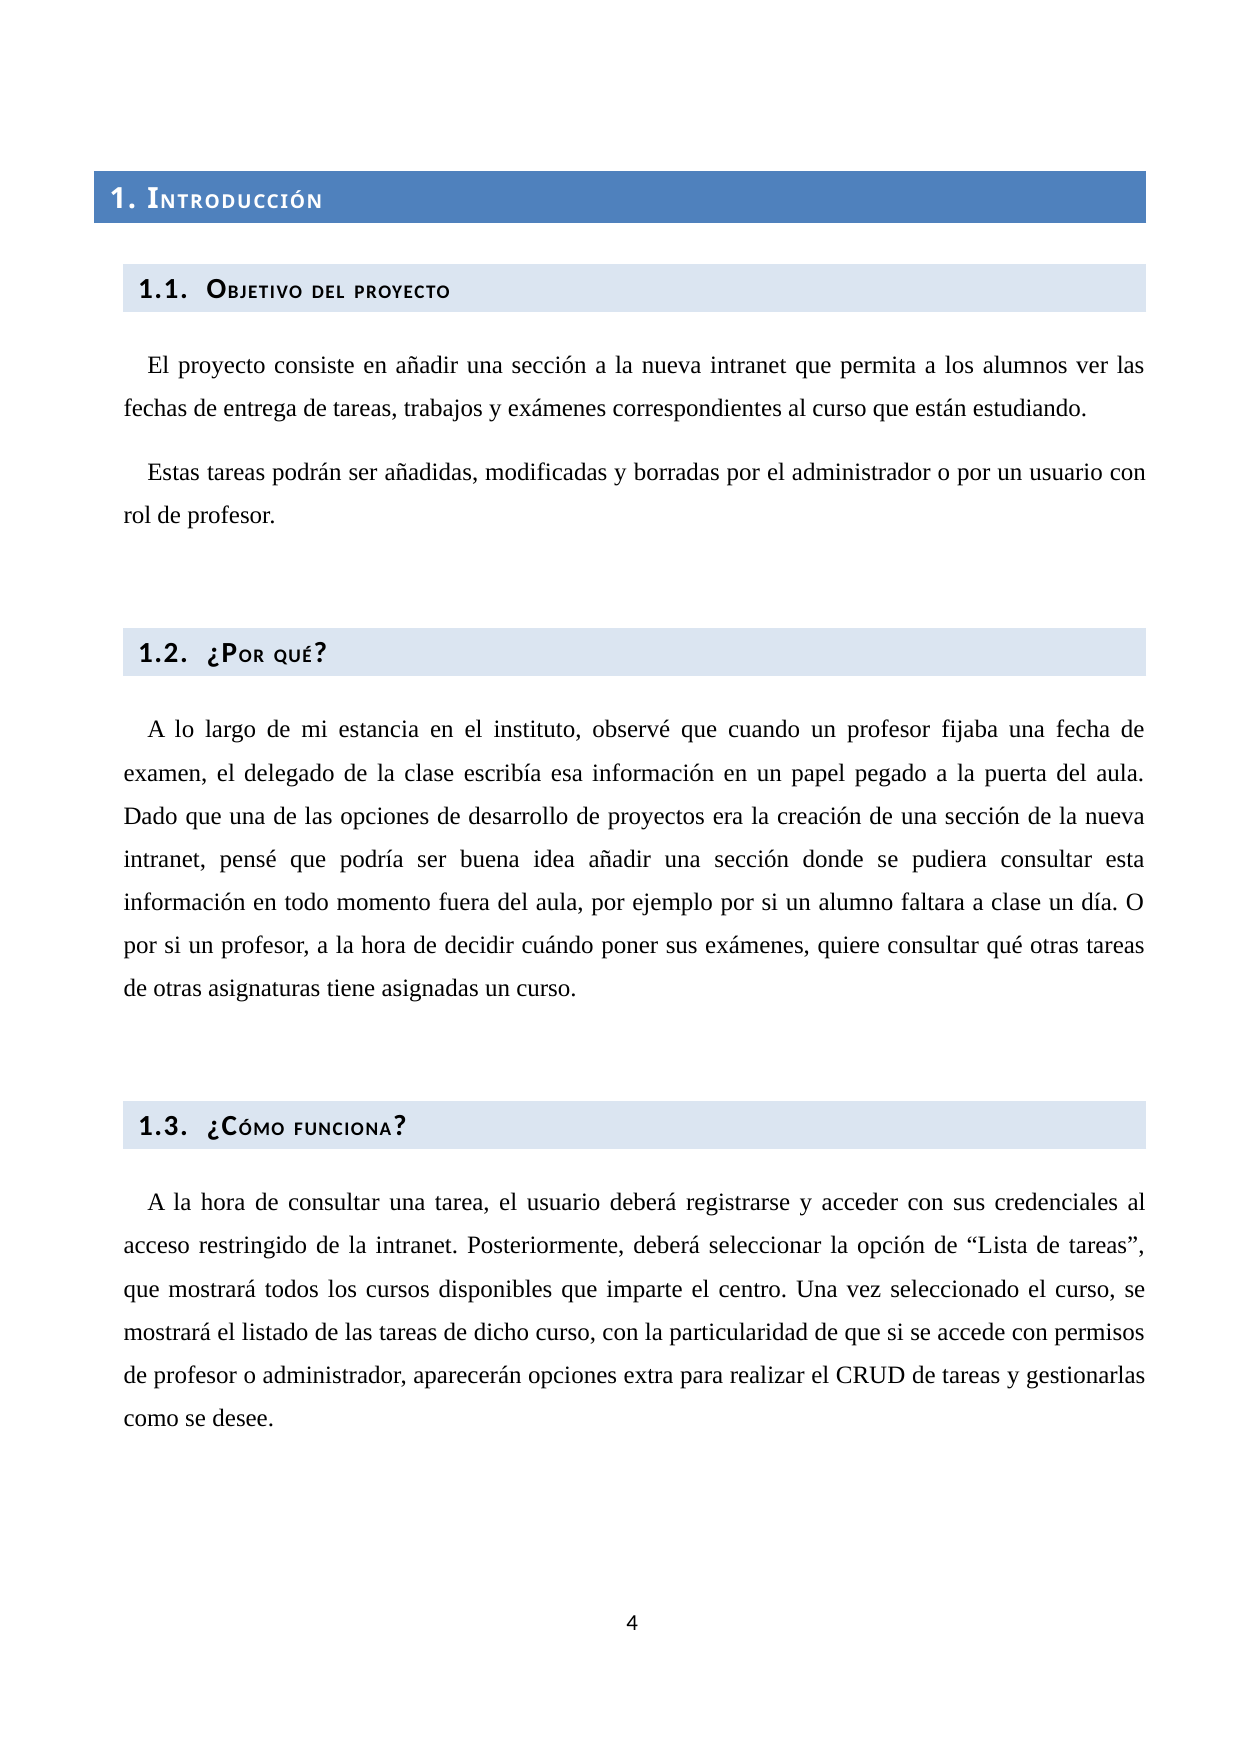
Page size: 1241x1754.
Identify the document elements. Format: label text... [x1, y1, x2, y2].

subtitle Objetivo del proyecto [130, 270, 1140, 306]
text Estas tareas podrán ser añadidas, modificadas y borradas por el administrador o por un usuario con rol de profesor. [123, 457, 1146, 529]
subtitle ¿Cómo funciona? [130, 1107, 1140, 1143]
subtitle Introducción [100, 177, 1140, 217]
text El proyecto consiste en añadir una sección a la nueva intranet que permita a los alumnos ver las fechas de entrega de tareas, trabajos y exámenes correspondientes al curso que están estudiando. [123, 350, 1146, 422]
text A lo largo de mi estancia en el instituto, observé que cuando un profesor fijaba una fecha de examen, el delegado de la clase escribía esa información en un papel pegado a la puerta del aula. Dado que una de las opciones de desarrollo de proyectos era la creación de una sección de la nueva intranet, pensé que podría ser buena idea añadir una sección donde se pudiera consultar esta información en todo momento fuera del aula, por ejemplo por si un alumno faltara a clase un día. O por si un profesor, a la hora de decidir cuándo poner sus exámenes, quiere consultar qué otras tareas de otras asignaturas tiene asignadas un curso. [123, 714, 1146, 1002]
text A la hora de consultar una tarea, el usuario deberá registrarse y acceder con sus credenciales al acceso restringido de la intranet. Posteriormente, deberá seleccionar la opción de “Lista de tareas”, que mostrará todos los cursos disponibles que imparte el centro. Una vez seleccionado el curso, se mostrará el listado de las tareas de dicho curso, con la particularidad de que si se accede con permisos de profesor o administrador, aparecerán opciones extra para realizar el CRUD de tareas y gestionarlas como se desee. [123, 1187, 1146, 1432]
subtitle ¿Por qué? [130, 634, 1140, 670]
